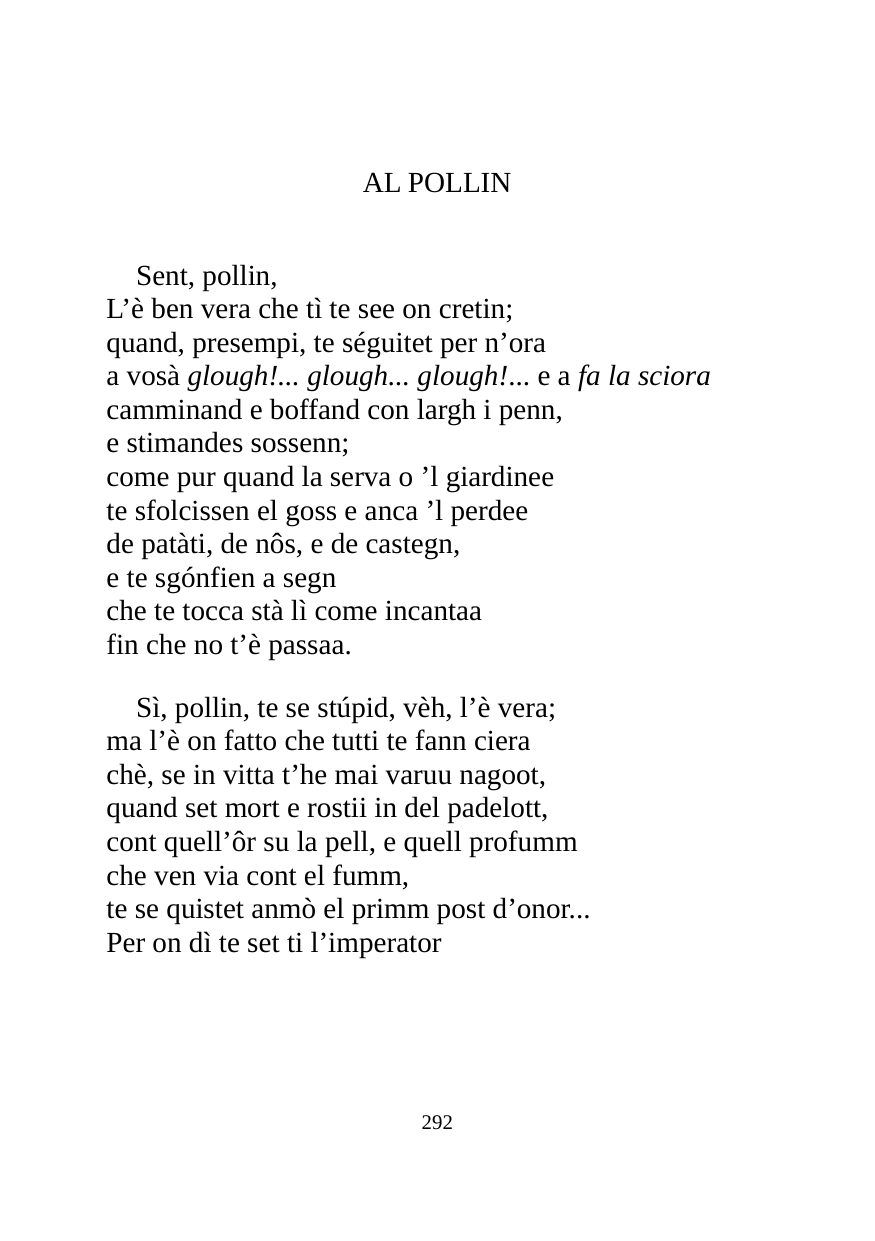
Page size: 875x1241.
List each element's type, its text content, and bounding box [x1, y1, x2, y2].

text Sent, pollin, L’è ben vera che tì te see on cretin; quand, presempi, te séguitet per n’ora a vosà glough!... glough... glough!... e a fa la sciora camminand e boffand con largh i penn, e stimandes sossenn; come pur quand la serva o ’l giardinee te sfolcissen el goss e anca ’l perdee de patàti, de nôs, e de castegn, e te sgónfien a segn che te tocca stà lì come incantaa fin che no t’è passaa. [106, 258, 768, 660]
text Sì, pollin, te se stúpid, vèh, l’è vera; ma l’è on fatto che tutti te fann ciera chè, se in vitta t’he mai varuu nagoot, quand set mort e rostii in del padelott, cont quell’ôr su la pell, e quell profumm che ven via cont el fumm, te se quistet anmò el primm post d’onor... Per on dì te set ti l’imperator [106, 690, 768, 958]
subtitle AL POLLIN [106, 165, 768, 199]
